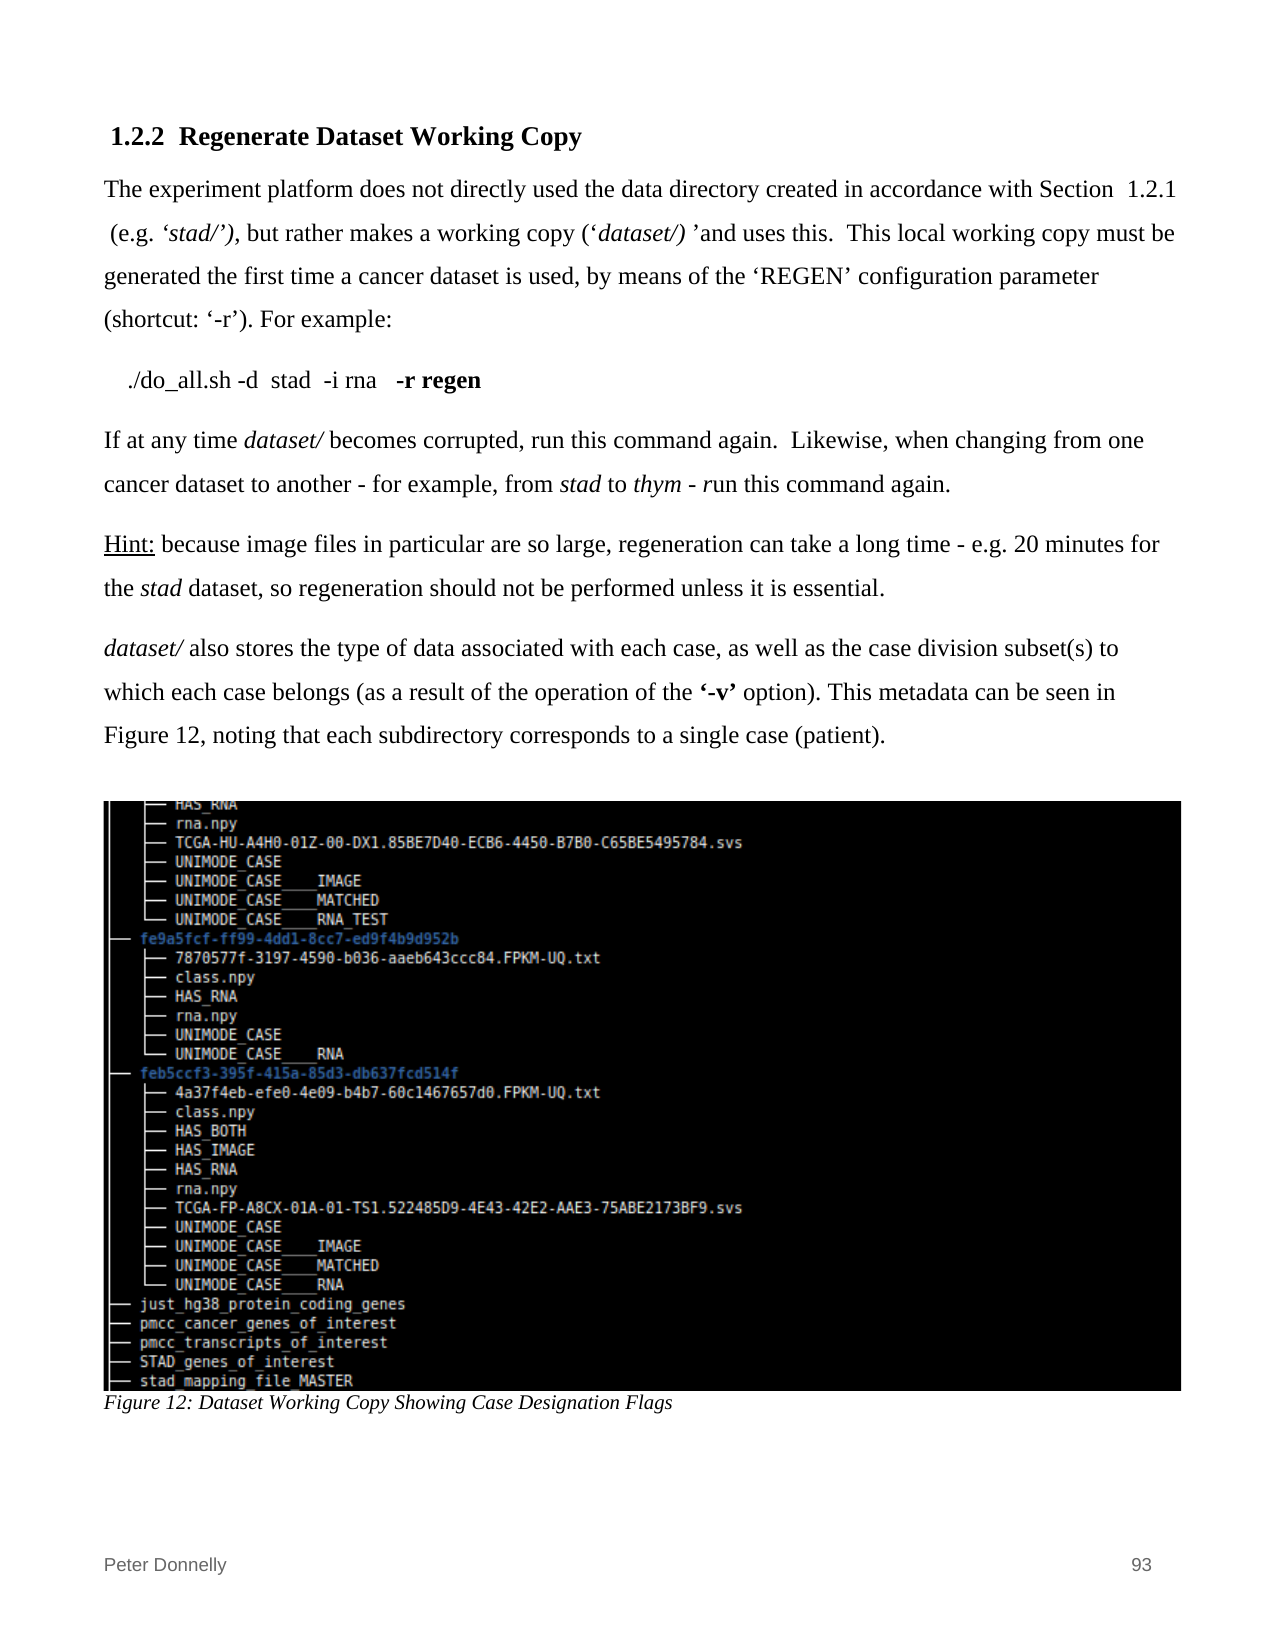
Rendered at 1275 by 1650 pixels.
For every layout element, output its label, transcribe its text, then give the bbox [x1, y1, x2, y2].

text The experiment platform does not directly used the data directory created in accordance with Section 1.2.1 (e.g. ‘stad/’), but rather makes a working copy (‘dataset/) ’and uses this. This local working copy must be generated the first time a cancer dataset is used, by means of the ‘REGEN’ configuration parameter (shortcut: ‘-r’). For example: [103, 174, 1181, 333]
picture [103, 801, 1182, 1391]
subtitle Regenerate Dataset Working Copy [103, 120, 1181, 151]
text dataset/ also stores the type of data associated with each case, as well as the case division subset(s) to which each case belongs (as a result of the operation of the ‘-v’ option). This metadata can be seen in Figure 12, noting that each subdirectory corresponds to a single case (patient). [103, 633, 1181, 748]
text Figure 12: Dataset Working Copy Showing Case Designation Flags [103, 1391, 1181, 1414]
text Hint: because image files in particular are so large, regeneration can take a long time - e.g. 20 minutes for the stad dataset, so regeneration should not be performed unless it is essential. [103, 529, 1181, 601]
text If at any time dataset/ becomes corrupted, run this command again. Likewise, when changing from one cancer dataset to another - for example, from stad to thym - run this command again. [103, 426, 1181, 497]
text ./do_all.sh -d stad -i rna -r regen [127, 365, 1181, 393]
